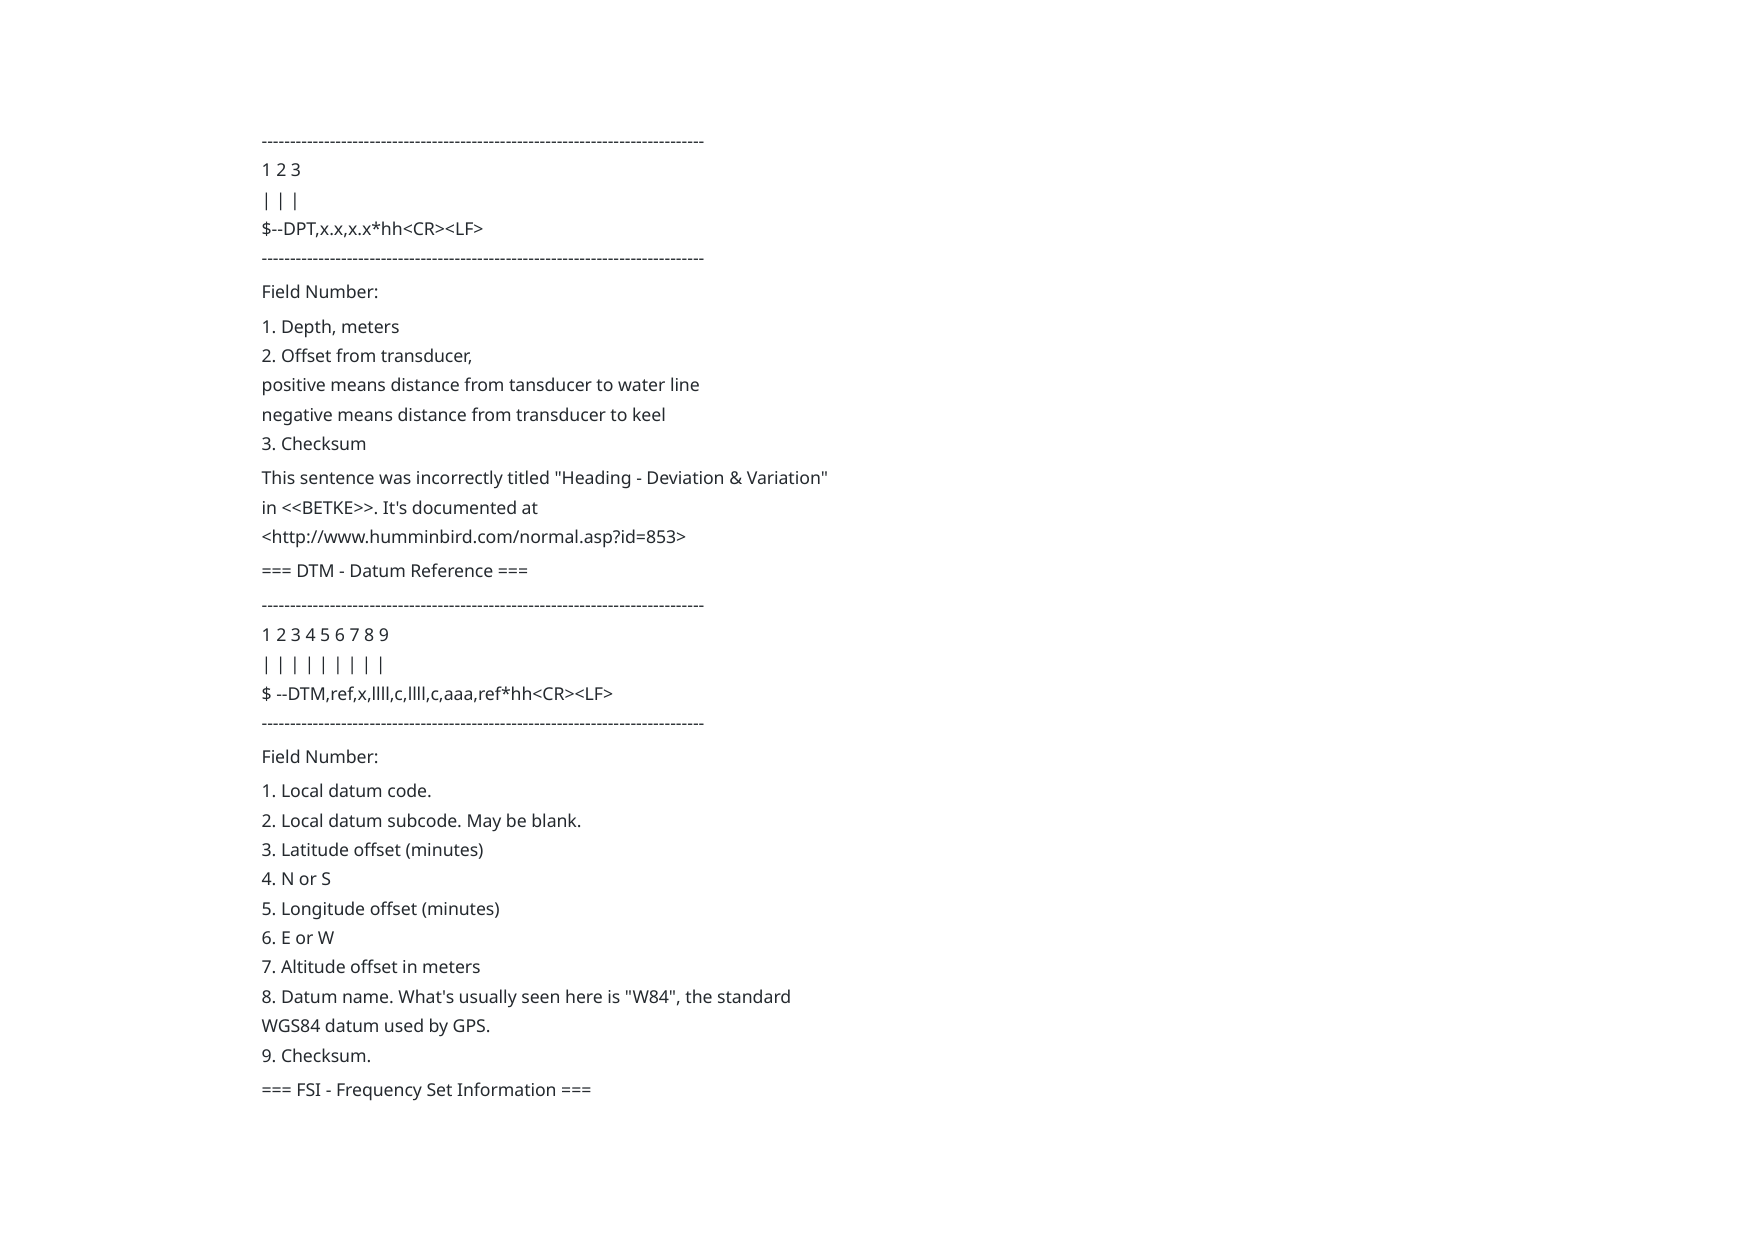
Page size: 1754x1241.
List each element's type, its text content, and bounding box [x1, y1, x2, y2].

table_cell in <<BETKE>>. It's documented at [261, 490, 1636, 519]
table_cell ------------------------------------------------------------------------------ [261, 123, 1636, 152]
table_cell [261, 456, 1636, 460]
table_cell 6. E or W [261, 920, 1636, 949]
table_cell [118, 553, 261, 583]
table_cell negative means distance from transducer to keel [261, 397, 1636, 426]
table_cell === DTM - Datum Reference === [261, 553, 1636, 583]
table_cell [118, 426, 261, 456]
table_cell [118, 705, 261, 734]
table_cell [261, 769, 1636, 773]
table_cell 1 2 3 4 5 6 7 8 9 [261, 617, 1636, 646]
table_cell 3. Latitude offset (minutes) [261, 832, 1636, 861]
table_cell 3. Checksum [261, 426, 1636, 456]
table_cell This sentence was incorrectly titled "Heading - Deviation & Variation" [261, 460, 1636, 490]
table_cell [118, 920, 261, 949]
table_cell [118, 211, 261, 240]
table_cell [118, 397, 261, 426]
table_cell [118, 1072, 261, 1101]
table_cell [118, 1101, 261, 1106]
table_cell [118, 646, 261, 676]
table_cell [261, 549, 1636, 553]
table_cell [118, 979, 261, 1008]
table_cell 8. Datum name. What's usually seen here is "W84", the standard [261, 979, 1636, 1008]
table_cell 2. Offset from transducer, [261, 338, 1636, 367]
table_cell [118, 182, 261, 211]
table_cell 9. Checksum. [261, 1038, 1636, 1067]
table_cell [118, 490, 261, 519]
table_cell | | | [261, 182, 1636, 211]
table_cell [118, 676, 261, 705]
table_cell [118, 240, 261, 270]
table_cell [261, 270, 1636, 274]
table_cell [118, 588, 261, 617]
table_cell [118, 519, 261, 548]
table_cell [118, 891, 261, 920]
table_cell WGS84 datum used by GPS. [261, 1008, 1636, 1038]
table_cell [118, 456, 261, 460]
table_cell [118, 1067, 261, 1072]
table_cell [118, 338, 261, 367]
table_cell [118, 270, 261, 274]
table_cell [118, 861, 261, 891]
table_cell [261, 304, 1636, 309]
table_cell [118, 583, 261, 587]
table_cell [261, 583, 1636, 587]
table_cell [118, 769, 261, 773]
table_cell [118, 304, 261, 309]
table_cell [118, 950, 261, 979]
table_cell [118, 152, 261, 182]
table_cell [118, 1008, 261, 1038]
table_cell 1 2 3 [261, 152, 1636, 182]
table_cell 5. Longitude offset (minutes) [261, 891, 1636, 920]
table_cell [118, 1038, 261, 1067]
table_cell ------------------------------------------------------------------------------ [261, 240, 1636, 270]
table_cell [118, 617, 261, 646]
table_cell [261, 1101, 1636, 1106]
table_cell Field Number: [261, 275, 1636, 304]
table_cell 1. Local datum code. [261, 773, 1636, 803]
table_cell | | | | | | | | | [261, 646, 1636, 676]
table_cell [261, 118, 1636, 123]
table_cell [118, 368, 261, 397]
table_cell [118, 549, 261, 553]
table_cell [118, 118, 261, 123]
table_cell [118, 123, 261, 152]
table_cell [261, 734, 1636, 739]
table_cell <http://www.humminbird.com/normal.asp?id=853> [261, 519, 1636, 548]
table_cell [118, 460, 261, 490]
table_cell ------------------------------------------------------------------------------ [261, 588, 1636, 617]
table_cell [118, 734, 261, 739]
table_cell Field Number: [261, 739, 1636, 768]
table_cell ------------------------------------------------------------------------------ [261, 705, 1636, 734]
table_cell 7. Altitude offset in meters [261, 950, 1636, 979]
table_cell [118, 275, 261, 304]
table_cell 4. N or S [261, 861, 1636, 891]
table_cell === FSI - Frequency Set Information === [261, 1072, 1636, 1101]
table_cell [118, 773, 261, 803]
table_cell [118, 309, 261, 338]
table_cell 2. Local datum subcode. May be blank. [261, 803, 1636, 832]
table_cell positive means distance from tansducer to water line [261, 368, 1636, 397]
table_cell [118, 739, 261, 768]
table_cell [118, 803, 261, 832]
table_cell [118, 832, 261, 861]
table_cell 1. Depth, meters [261, 309, 1636, 338]
table_cell [261, 1067, 1636, 1072]
table_cell $ --DTM,ref,x,llll,c,llll,c,aaa,ref*hh<CR><LF> [261, 676, 1636, 705]
table_cell $--DPT,x.x,x.x*hh<CR><LF> [261, 211, 1636, 240]
